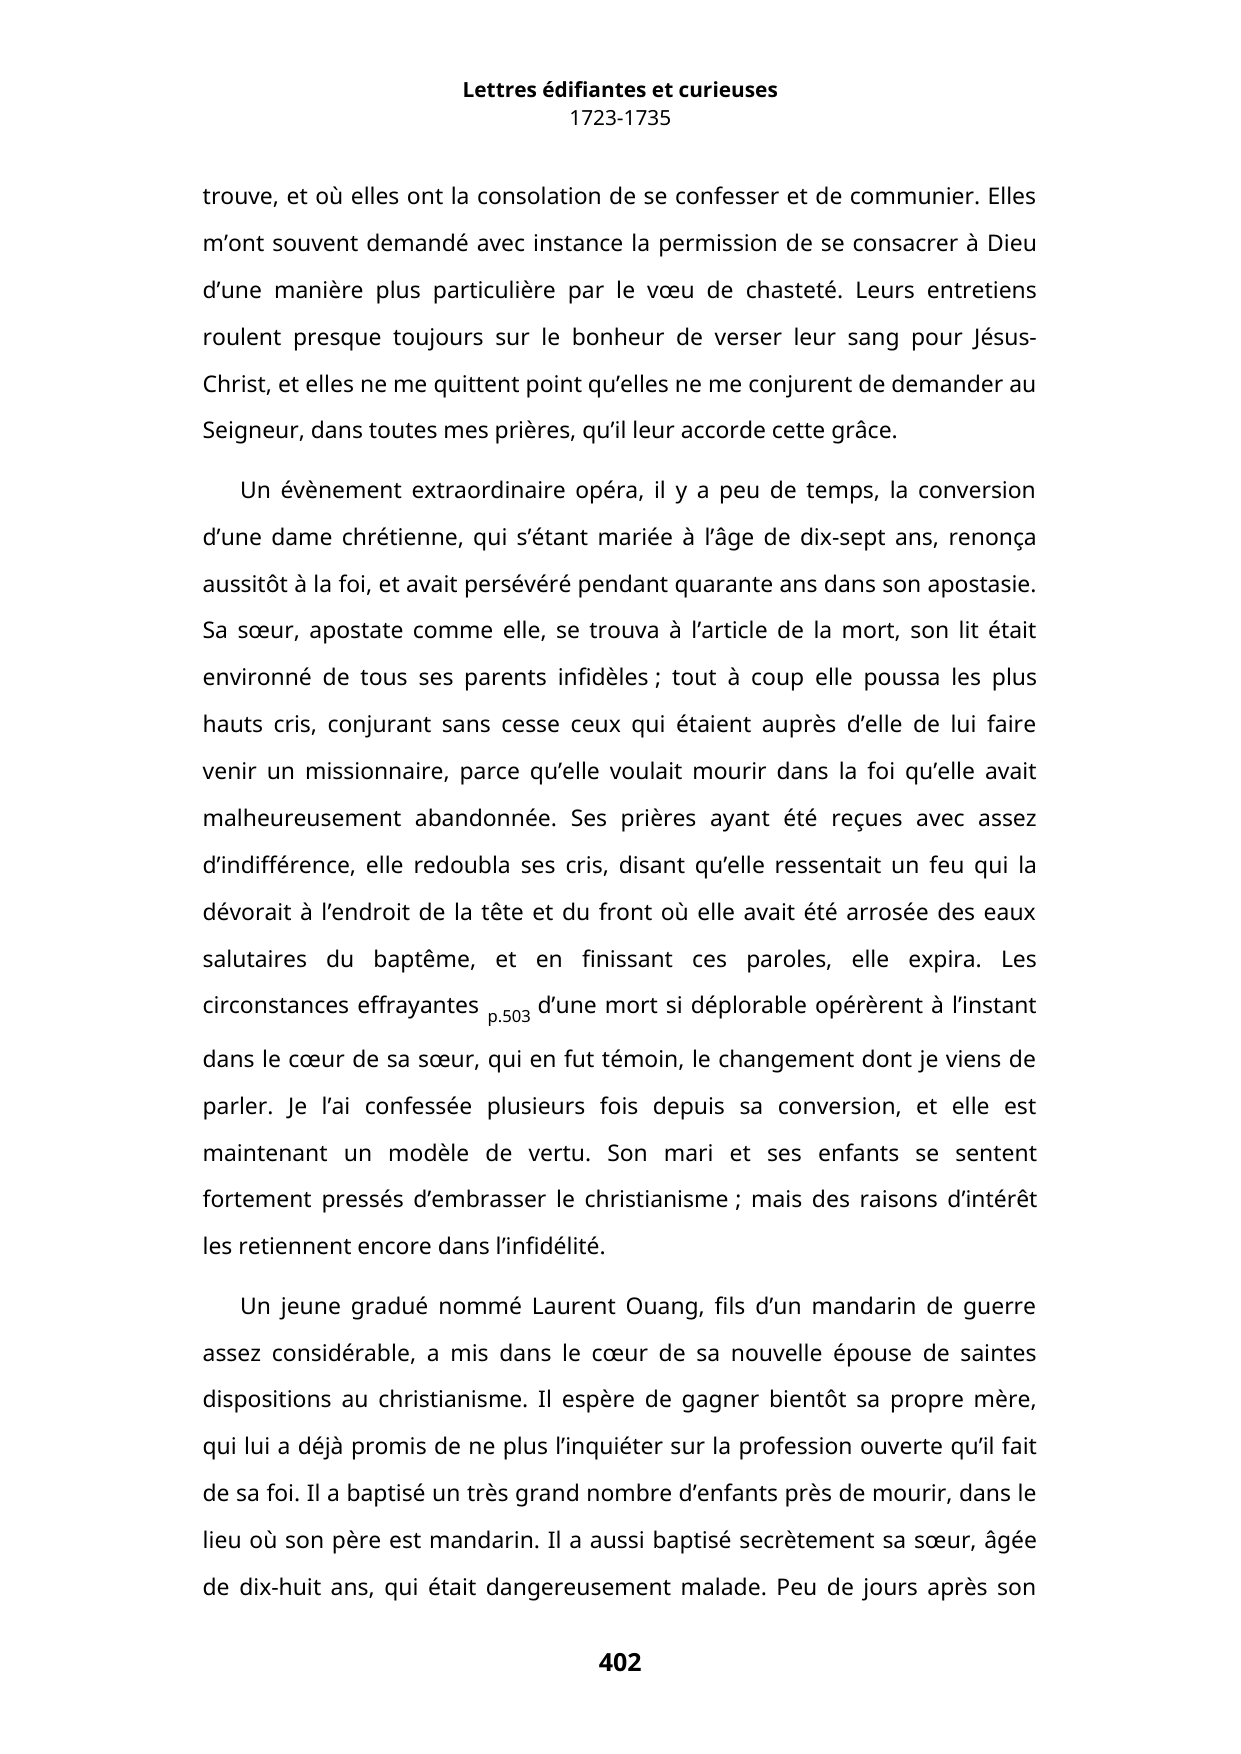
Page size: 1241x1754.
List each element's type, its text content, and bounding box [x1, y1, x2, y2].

text Un jeune gradué nommé Laurent Ouang, fils d’un mandarin de guerre assez considérable, a mis dans le cœur de sa nouvelle épouse de saintes dispositions au christianisme. Il espère de gagner bientôt sa propre mère, qui lui a déjà promis de ne plus l’inquiéter sur la profession ouverte qu’il fait de sa foi. Il a baptisé un très grand nombre d’enfants près de mourir, dans le lieu où son père est mandarin. Il a aussi baptisé secrètement sa sœur, âgée de dix-huit ans, qui était dangereusement malade. Peu de jours après son [202, 1289, 1038, 1602]
text Un évènement extraordinaire opéra, il y a peu de temps, la conversion d’une dame chrétienne, qui s’étant mariée à l’âge de dix-sept ans, renonça aussitôt à la foi, et avait persévéré pendant quarante ans dans son apostasie. Sa sœur, apostate comme elle, se trouva à l’article de la mort, son lit était environné de tous ses parents infidèles ; tout à coup elle poussa les plus hauts cris, conjurant sans cesse ceux qui étaient auprès d’elle de lui faire venir un missionnaire, parce qu’elle voulait mourir dans la foi qu’elle avait malheureusement abandonnée. Ses prières ayant été reçues avec assez d’indifférence, elle redoubla ses cris, disant qu’elle ressentait un feu qui la dévorait à l’endroit de la tête et du front où elle avait été arrosée des eaux salutaires du baptême, et en finissant ces paroles, elle expira. Les circonstances effrayantes p.503 d’une mort si déplorable opérèrent à l’instant dans le cœur de sa sœur, qui en fut témoin, le changement dont je viens de parler. Je l’ai confessée plusieurs fois depuis sa conversion, et elle est maintenant un modèle de vertu. Son mari et ses enfants se sentent fortement pressés d’embrasser le christianisme ; mais des raisons d’intérêt les retiennent encore dans l’infidélité. [202, 474, 1038, 1261]
text trouve, et où elles ont la consolation de se confesser et de communier. Elles m’ont souvent demandé avec instance la permission de se consacrer à Dieu d’une manière plus particulière par le vœu de chasteté. Leurs entretiens roulent presque toujours sur le bonheur de verser leur sang pour Jésus-Christ, et elles ne me quittent point qu’elles ne me conjurent de demander au Seigneur, dans toutes mes prières, qu’il leur accorde cette grâce. [202, 180, 1038, 446]
